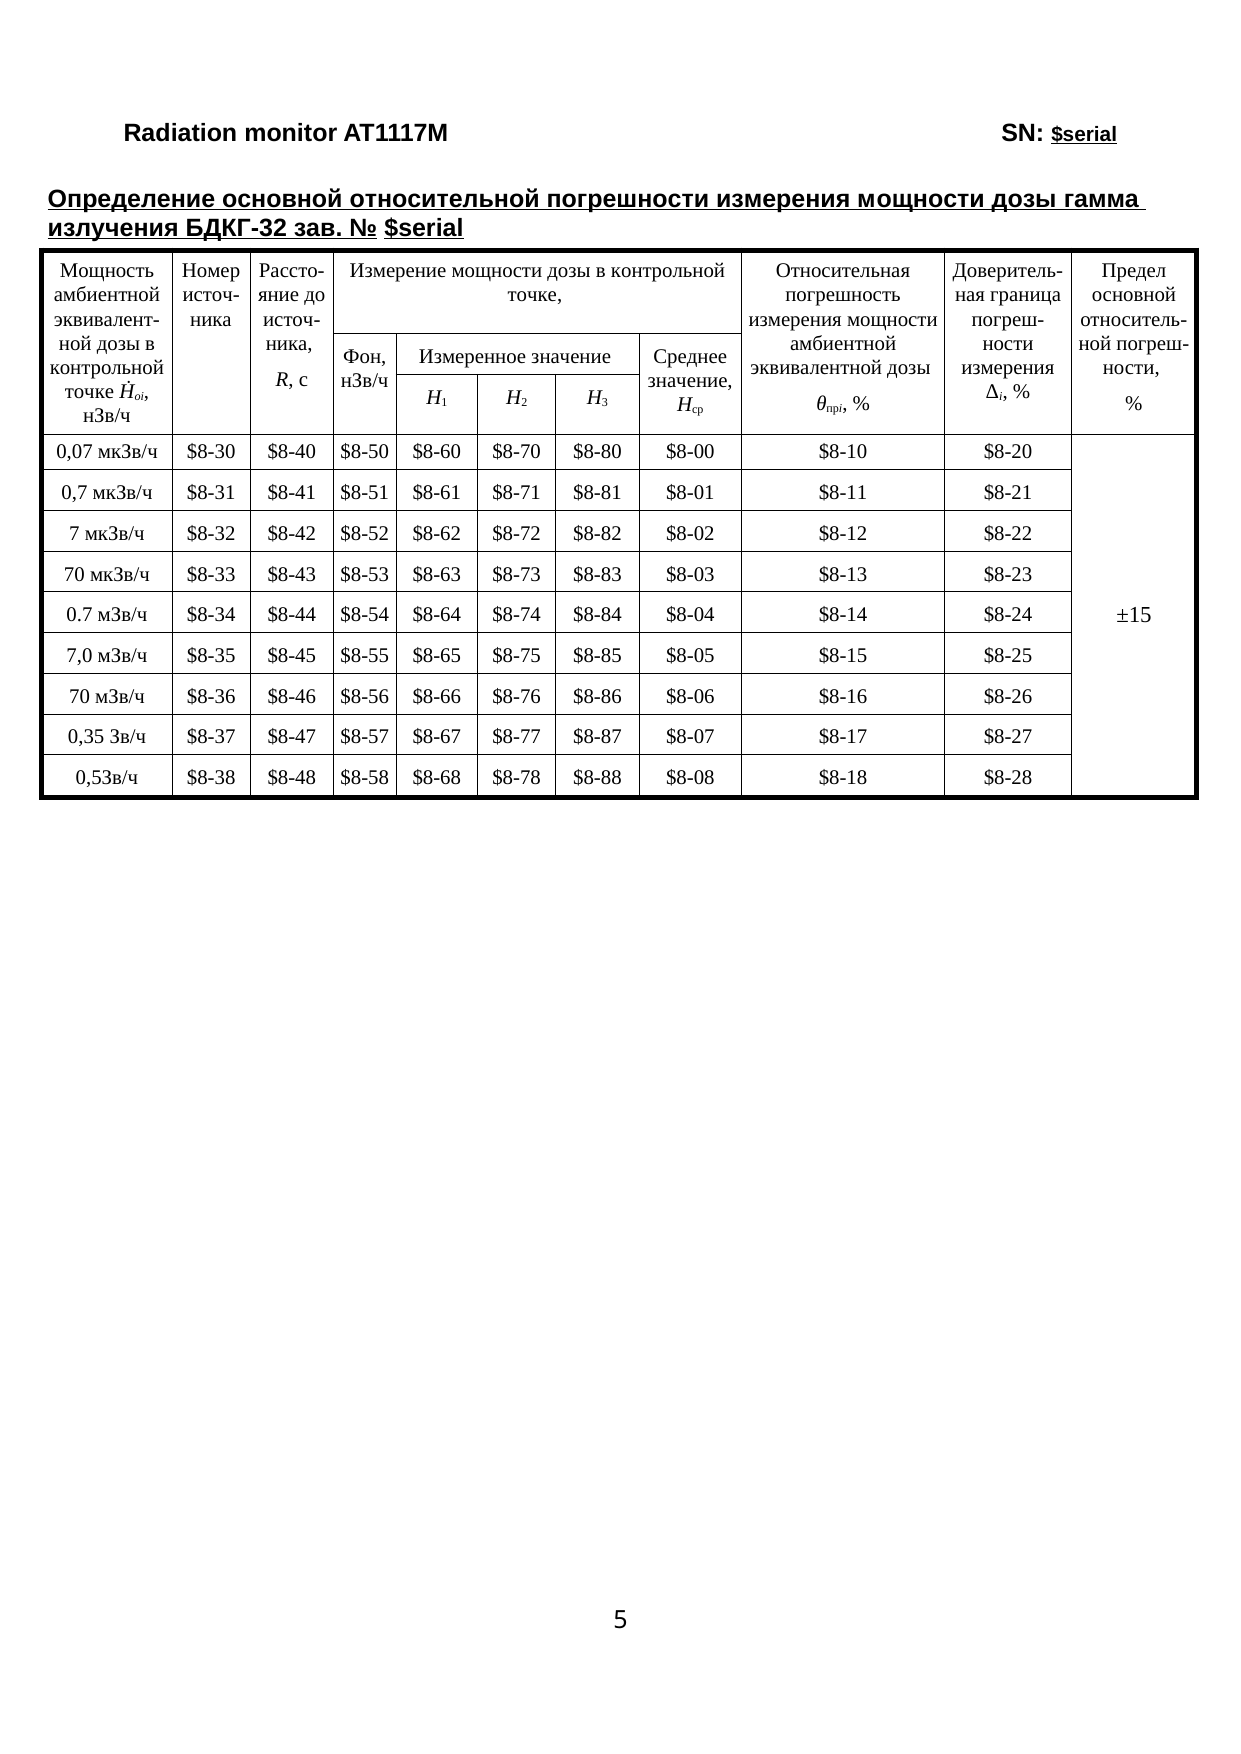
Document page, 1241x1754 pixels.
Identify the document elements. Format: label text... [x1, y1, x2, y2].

table_cell $8-82 [556, 511, 639, 551]
table_cell $8-10 [742, 435, 944, 469]
table_cell $8-52 [334, 511, 396, 551]
table_cell $8-14 [742, 592, 944, 632]
table_cell $8-33 [173, 552, 250, 591]
table_cell $8-06 [640, 674, 741, 713]
table_cell $8-57 [334, 715, 396, 754]
table_cell $8-62 [397, 511, 477, 551]
table_cell $8-00 [640, 435, 741, 469]
table_cell 7 мкЗв/ч [44, 511, 172, 551]
table_cell $8-80 [556, 435, 639, 469]
table_cell 0,07 мкЗв/ч [44, 435, 172, 469]
table_cell $8-27 [945, 715, 1071, 754]
table_cell $8-12 [742, 511, 944, 551]
table_cell 0,7 мкЗв/ч [44, 470, 172, 510]
table_cell $8-41 [251, 470, 333, 510]
table_cell $8-60 [397, 435, 477, 469]
table_cell Доверитель-ная граница погреш-ности измерения Δi, % [945, 253, 1071, 433]
table_cell 0.7 мЗв/ч [44, 592, 172, 632]
table_cell $8-31 [173, 470, 250, 510]
table_cell $8-83 [556, 552, 639, 591]
table_cell 70 мкЗв/ч [44, 552, 172, 591]
table_cell $8-15 [742, 633, 944, 673]
table_cell $8-84 [556, 592, 639, 632]
table_cell H2 [478, 375, 555, 433]
table_cell $8-85 [556, 633, 639, 673]
table_cell $8-81 [556, 470, 639, 510]
table_cell $8-25 [945, 633, 1071, 673]
table_cell $8-32 [173, 511, 250, 551]
table_cell $8-63 [397, 552, 477, 591]
table_cell $8-11 [742, 470, 944, 510]
table_cell Относительная погрешность измерения мощности амбиентной эквивалентной дозы θпрi, % [742, 253, 944, 433]
table_cell $8-28 [945, 755, 1071, 795]
table_cell $8-71 [478, 470, 555, 510]
table_cell Среднее значение, Hср [640, 334, 741, 433]
table_cell $8-43 [251, 552, 333, 591]
table_cell $8-38 [173, 755, 250, 795]
table_cell Измеренное значение [397, 334, 639, 374]
table_cell $8-02 [640, 511, 741, 551]
table_cell $8-66 [397, 674, 477, 713]
table_cell $8-13 [742, 552, 944, 591]
table_cell Рассто-яние до источ-ника, R, с [251, 253, 333, 433]
table_cell $8-70 [478, 435, 555, 469]
table_cell $8-37 [173, 715, 250, 754]
table_cell $8-54 [334, 592, 396, 632]
table_cell $8-61 [397, 470, 477, 510]
table_header Определение основной относительной погрешности измерения мощности дозы гамма излучения БДКГ-32 зав. № $serial [42, 179, 1196, 247]
table_cell $8-42 [251, 511, 333, 551]
table_cell $8-45 [251, 633, 333, 673]
table_cell $8-34 [173, 592, 250, 632]
table_cell $8-51 [334, 470, 396, 510]
table_cell $8-21 [945, 470, 1071, 510]
table_cell $8-88 [556, 755, 639, 795]
table_cell $8-73 [478, 552, 555, 591]
table_cell H1 [397, 375, 477, 433]
table_cell $8-87 [556, 715, 639, 754]
table_cell $8-64 [397, 592, 477, 632]
table_cell Мощность амбиентной эквивалент-ной дозы в контрольной точке Ḣoi, нЗв/ч [44, 253, 172, 433]
table_cell $8-35 [173, 633, 250, 673]
table_cell $8-78 [478, 755, 555, 795]
table_cell $8-46 [251, 674, 333, 713]
table_cell $8-48 [251, 755, 333, 795]
table_cell 7,0 мЗв/ч [44, 633, 172, 673]
table_cell $8-56 [334, 674, 396, 713]
table_cell Номер источ-ника [173, 253, 250, 433]
table_cell $8-77 [478, 715, 555, 754]
table_cell $8-23 [945, 552, 1071, 591]
table_cell $8-72 [478, 511, 555, 551]
table_cell 0,35 Зв/ч [44, 715, 172, 754]
table_cell $8-47 [251, 715, 333, 754]
table_cell $8-76 [478, 674, 555, 713]
table_cell $8-44 [251, 592, 333, 632]
table_cell $8-58 [334, 755, 396, 795]
table_cell $8-74 [478, 592, 555, 632]
table_cell $8-16 [742, 674, 944, 713]
table_cell $8-86 [556, 674, 639, 713]
table_cell $8-55 [334, 633, 396, 673]
table_cell $8-05 [640, 633, 741, 673]
table_cell H3 [556, 375, 639, 433]
table_cell Фон, нЗв/ч [334, 334, 396, 433]
table_cell $8-40 [251, 435, 333, 469]
table_cell $8-07 [640, 715, 741, 754]
table_cell Измерение мощности дозы в контрольной точке, [334, 253, 741, 333]
table_cell 0,5Зв/ч [44, 755, 172, 795]
table_cell $8-24 [945, 592, 1071, 632]
table_cell $8-50 [334, 435, 396, 469]
table_cell $8-18 [742, 755, 944, 795]
table_cell $8-65 [397, 633, 477, 673]
table_cell $8-30 [173, 435, 250, 469]
table_cell $8-53 [334, 552, 396, 591]
table_cell 70 мЗв/ч [44, 674, 172, 713]
table_cell $8-08 [640, 755, 741, 795]
table_cell ±15 [1072, 435, 1194, 795]
table_cell $8-22 [945, 511, 1071, 551]
table_cell $8-03 [640, 552, 741, 591]
table_cell Предел основной относитель-ной погреш-ности, % [1072, 253, 1194, 433]
table_cell $8-67 [397, 715, 477, 754]
table_cell $8-04 [640, 592, 741, 632]
table_cell $8-17 [742, 715, 944, 754]
table_cell $8-26 [945, 674, 1071, 713]
table_cell $8-20 [945, 435, 1071, 469]
table_cell $8-36 [173, 674, 250, 713]
table_cell $8-68 [397, 755, 477, 795]
table_cell $8-01 [640, 470, 741, 510]
table_cell $8-75 [478, 633, 555, 673]
